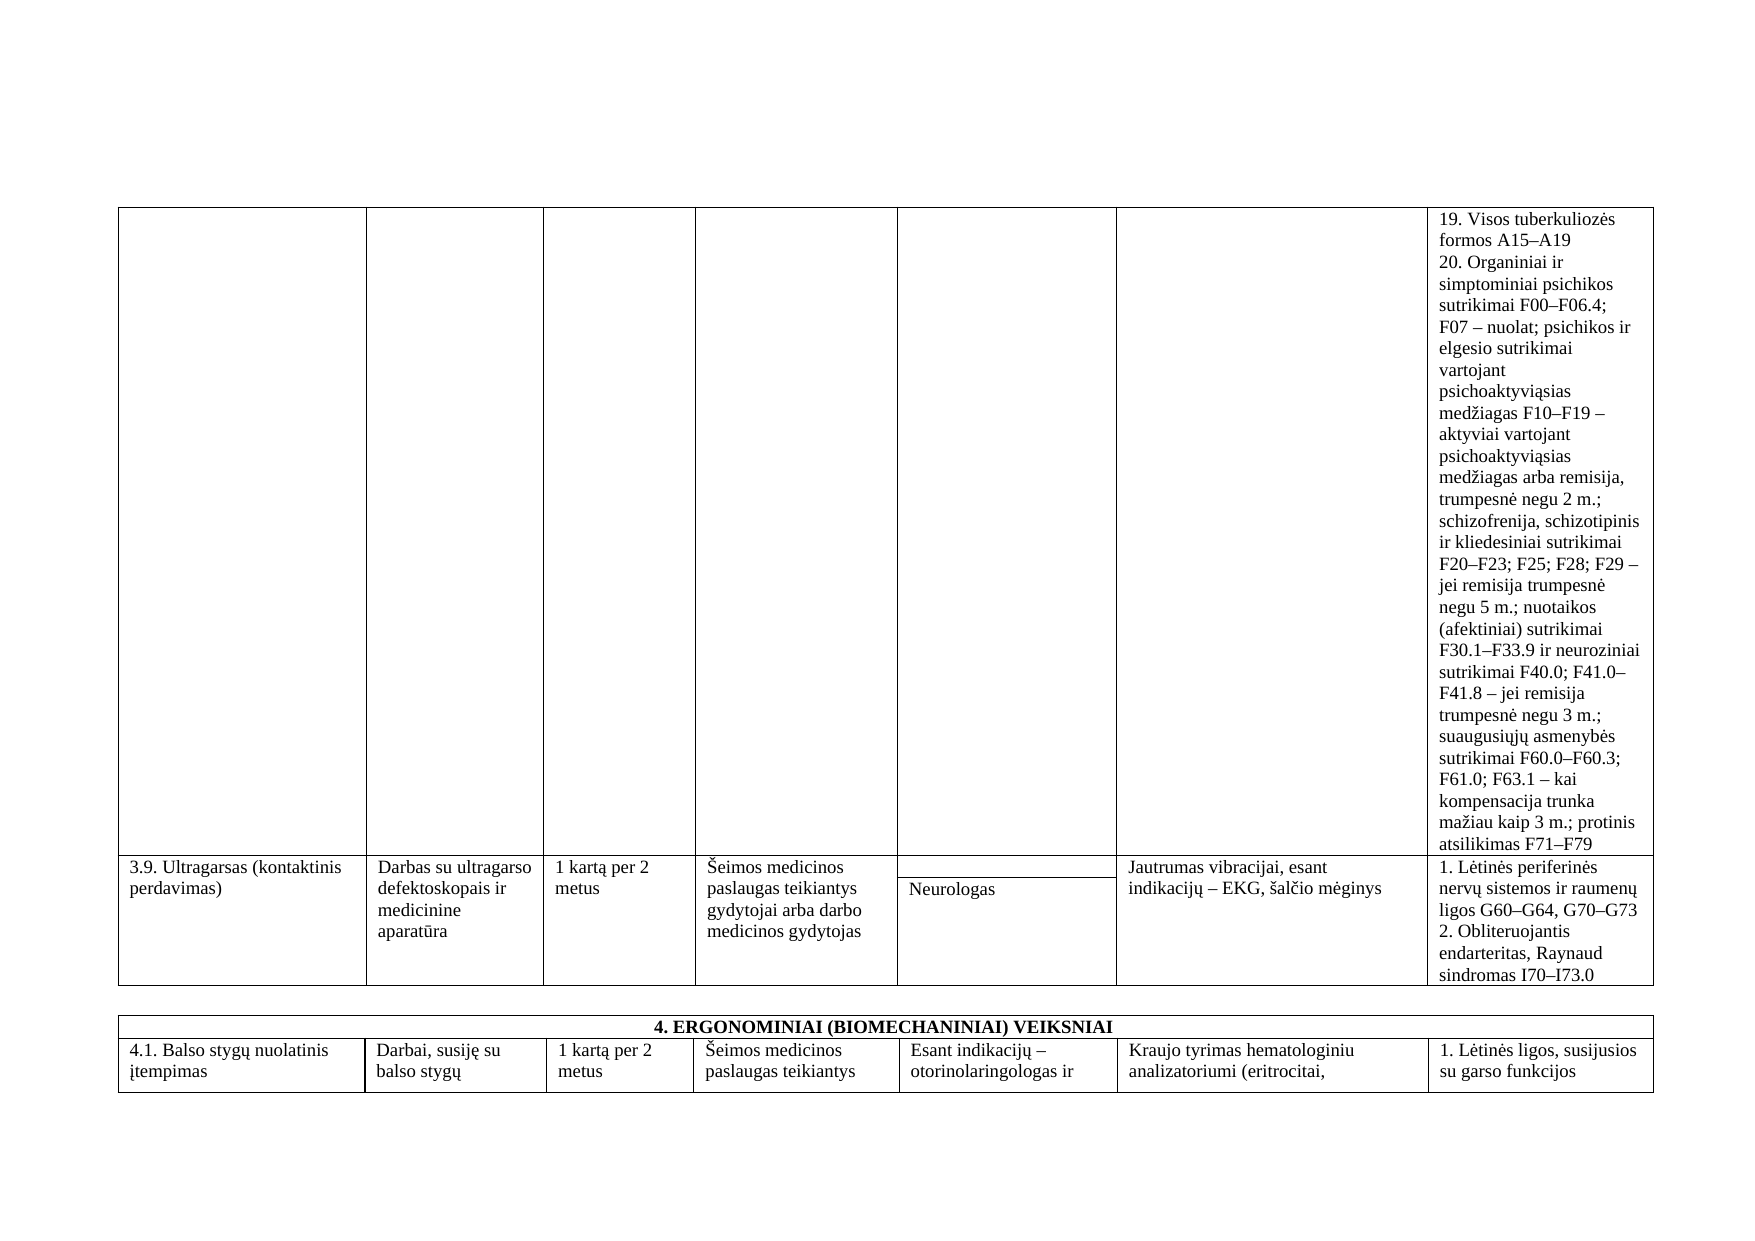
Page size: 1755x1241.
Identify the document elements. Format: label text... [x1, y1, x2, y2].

table_cell [119, 208, 366, 854]
table_cell Šeimos medicinos paslaugas teikiantys gydytojai arba darbo medicinos gydytojas [696, 856, 897, 985]
table_cell [544, 208, 695, 854]
table_cell [898, 208, 1116, 854]
table_cell Šeimos medicinos paslaugas teikiantys [694, 1039, 899, 1092]
table_cell [367, 208, 543, 854]
table_cell Kraujo tyrimas hematologiniu analizatoriumi (eritrocitai, [1118, 1039, 1428, 1092]
table_cell Darbas su ultragarso defektoskopais ir medicinine aparatūra [367, 856, 543, 985]
table_cell 1 kartą per 2 metus [544, 856, 695, 985]
table_cell 19. Visos tuberkuliozės formos A15–A19 20. Organiniai ir simptominiai psichikos sutrikimai F00–F06.4; F07 – nuolat; psichikos ir elgesio sutrikimai vartojant psichoaktyviąsias medžiagas F10–F19 – aktyviai vartojant psichoaktyviąsias medžiagas arba remisija, trumpesnė negu 2 m.; schizofrenija, schizotipinis ir kliedesiniai sutrikimai F20–F23; F25; F28; F29 – jei remisija trumpesnė negu 5 m.; nuotaikos (afektiniai) sutrikimai F30.1–F33.9 ir neuroziniai sutrikimai F40.0; F41.0–F41.8 – jei remisija trumpesnė negu 3 m.; suaugusiųjų asmenybės sutrikimai F60.0–F60.3; F61.0; F63.1 – kai kompensacija trunka mažiau kaip 3 m.; protinis atsilikimas F71–F79 [1428, 208, 1653, 854]
table_cell [696, 208, 897, 854]
table_cell 4.1. Balso stygų nuolatinis įtempimas [119, 1039, 364, 1092]
table_cell 1. Lėtinės ligos, susijusios su garso funkcijos [1429, 1039, 1653, 1092]
table_cell 3.9. Ultragarsas (kontaktinis perdavimas) [119, 856, 366, 985]
table_cell Neurologas [898, 878, 1116, 985]
table_header 4. ERGONOMINIAI (BIOMECHANINIAI) VEIKSNIAI [119, 1016, 1653, 1037]
table_cell [1117, 208, 1427, 854]
table_cell 1. Lėtinės periferinės nervų sistemos ir raumenų ligos G60–G64, G70–G73 2. Obliteruojantis endarteritas, Raynaud sindromas I70–I73.0 [1428, 856, 1653, 985]
table_cell 1 kartą per 2 metus [547, 1039, 693, 1092]
table_cell [898, 856, 1116, 877]
table_cell Esant indikacijų – otorinolaringologas ir [900, 1039, 1117, 1092]
table_cell Jautrumas vibracijai, esant indikacijų – EKG, šalčio mėginys [1117, 856, 1427, 985]
table_cell Darbai, susiję su balso stygų [366, 1039, 546, 1092]
